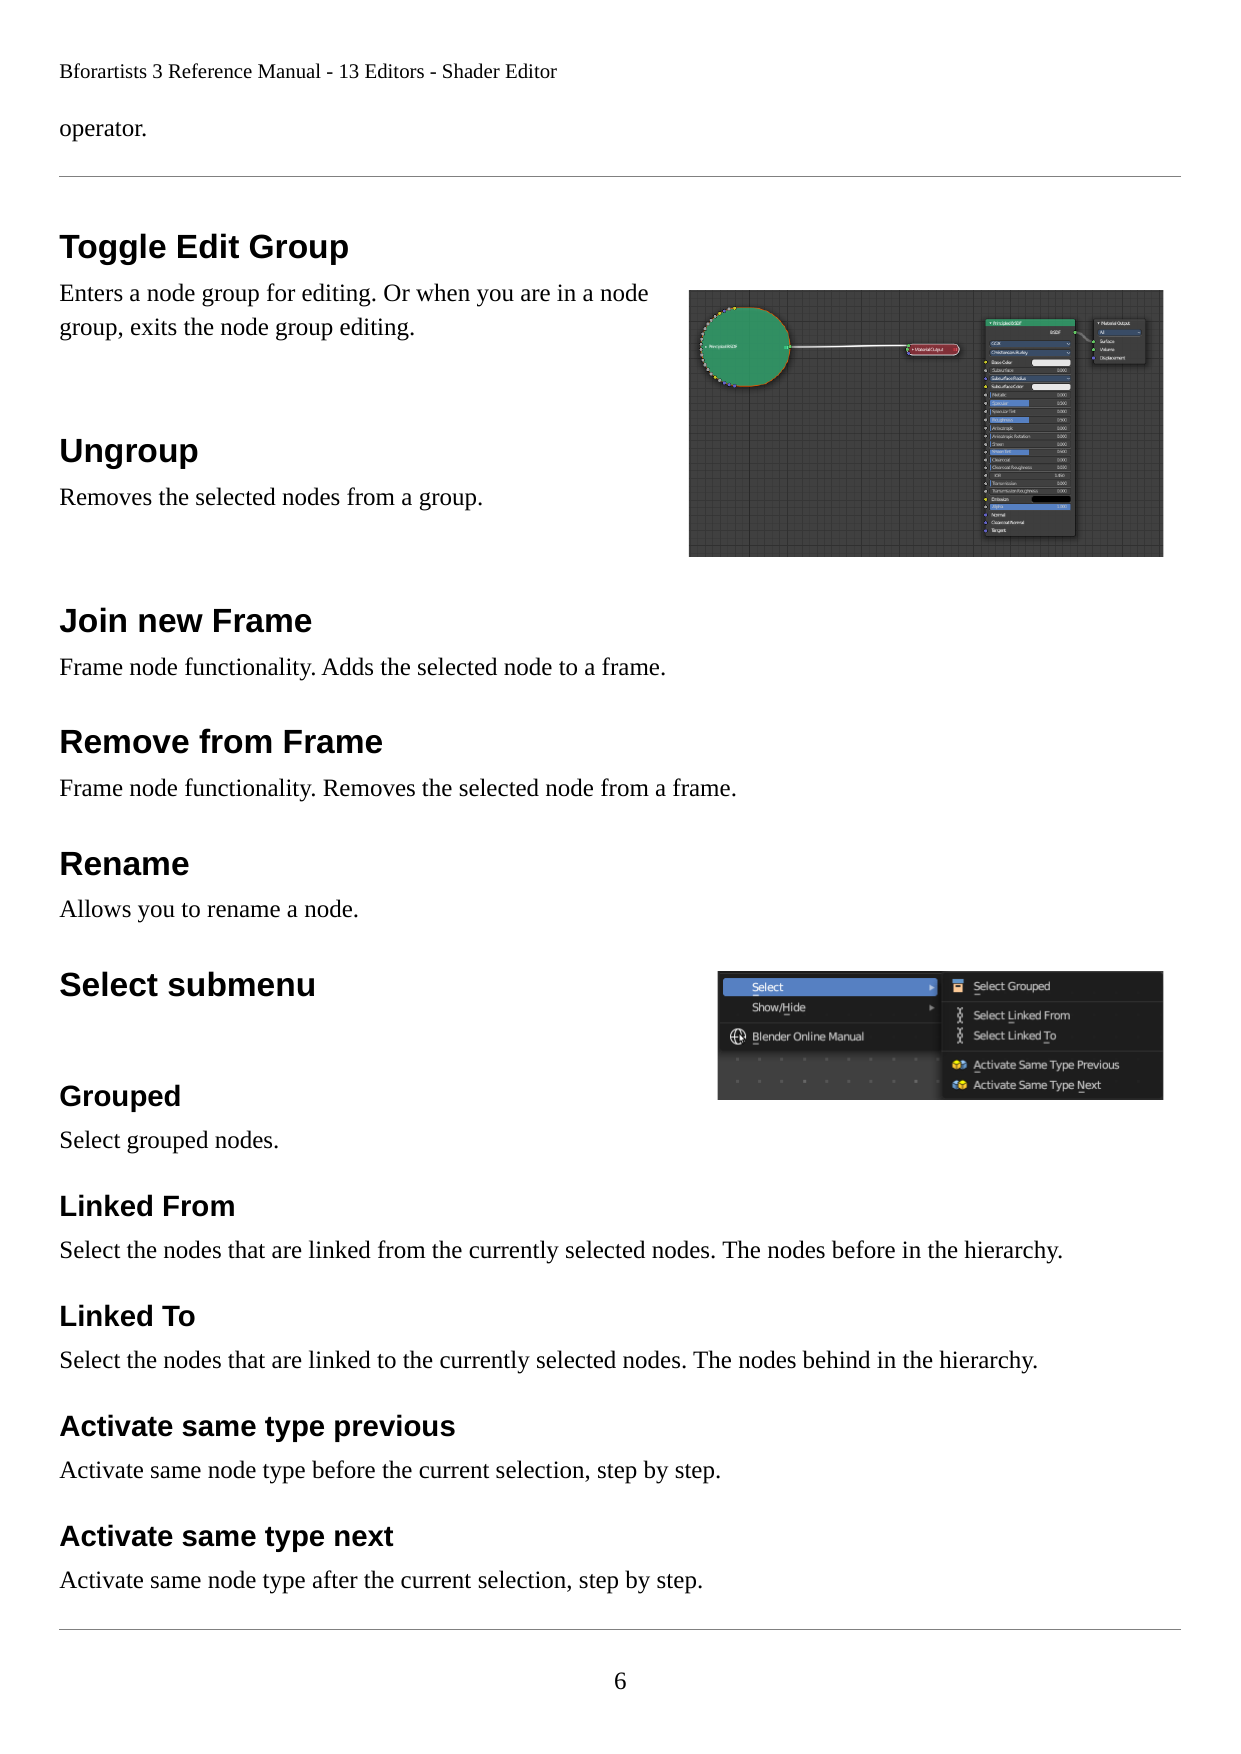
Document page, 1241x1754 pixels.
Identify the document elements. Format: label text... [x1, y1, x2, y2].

text Activate same node type after the current selection, step by step. [59, 1565, 1181, 1594]
text Select the nodes that are linked to the currently selected nodes. The nodes behind in the hierarchy. [59, 1345, 1181, 1374]
text Select the nodes that are linked from the currently selected nodes. The nodes before in the hierarchy. [59, 1235, 1181, 1264]
subtitle Join new Frame [59, 601, 1181, 640]
subtitle Activate same type previous [59, 1409, 1181, 1443]
subtitle Activate same type next [59, 1519, 1181, 1553]
subtitle [1164, 431, 1181, 470]
subtitle Toggle Edit Group [59, 227, 1181, 265]
text Removes the selected nodes from a group. [59, 482, 688, 511]
subtitle Linked From [59, 1189, 1181, 1223]
subtitle Grouped [59, 1079, 1181, 1113]
text Select grouped nodes. [59, 1126, 1181, 1154]
text operator. [59, 113, 1181, 141]
text Frame node functionality. Removes the selected node from a frame. [59, 773, 1181, 802]
subtitle Select submenu [59, 964, 1181, 1003]
subtitle Ungroup [59, 431, 688, 470]
text Frame node functionality. Adds the selected node to a frame. [59, 652, 1181, 681]
subtitle Rename [59, 843, 1181, 882]
text Allows you to rename a node. [59, 894, 1181, 923]
picture [688, 290, 1164, 557]
text Enters a node group for editing. Or when you are in a node group, exits the node group editing. [59, 278, 1181, 341]
picture [717, 971, 1164, 1100]
subtitle Remove from Frame [59, 722, 1181, 761]
subtitle Linked To [59, 1299, 1181, 1333]
text Activate same node type before the current selection, step by step. [59, 1455, 1181, 1484]
